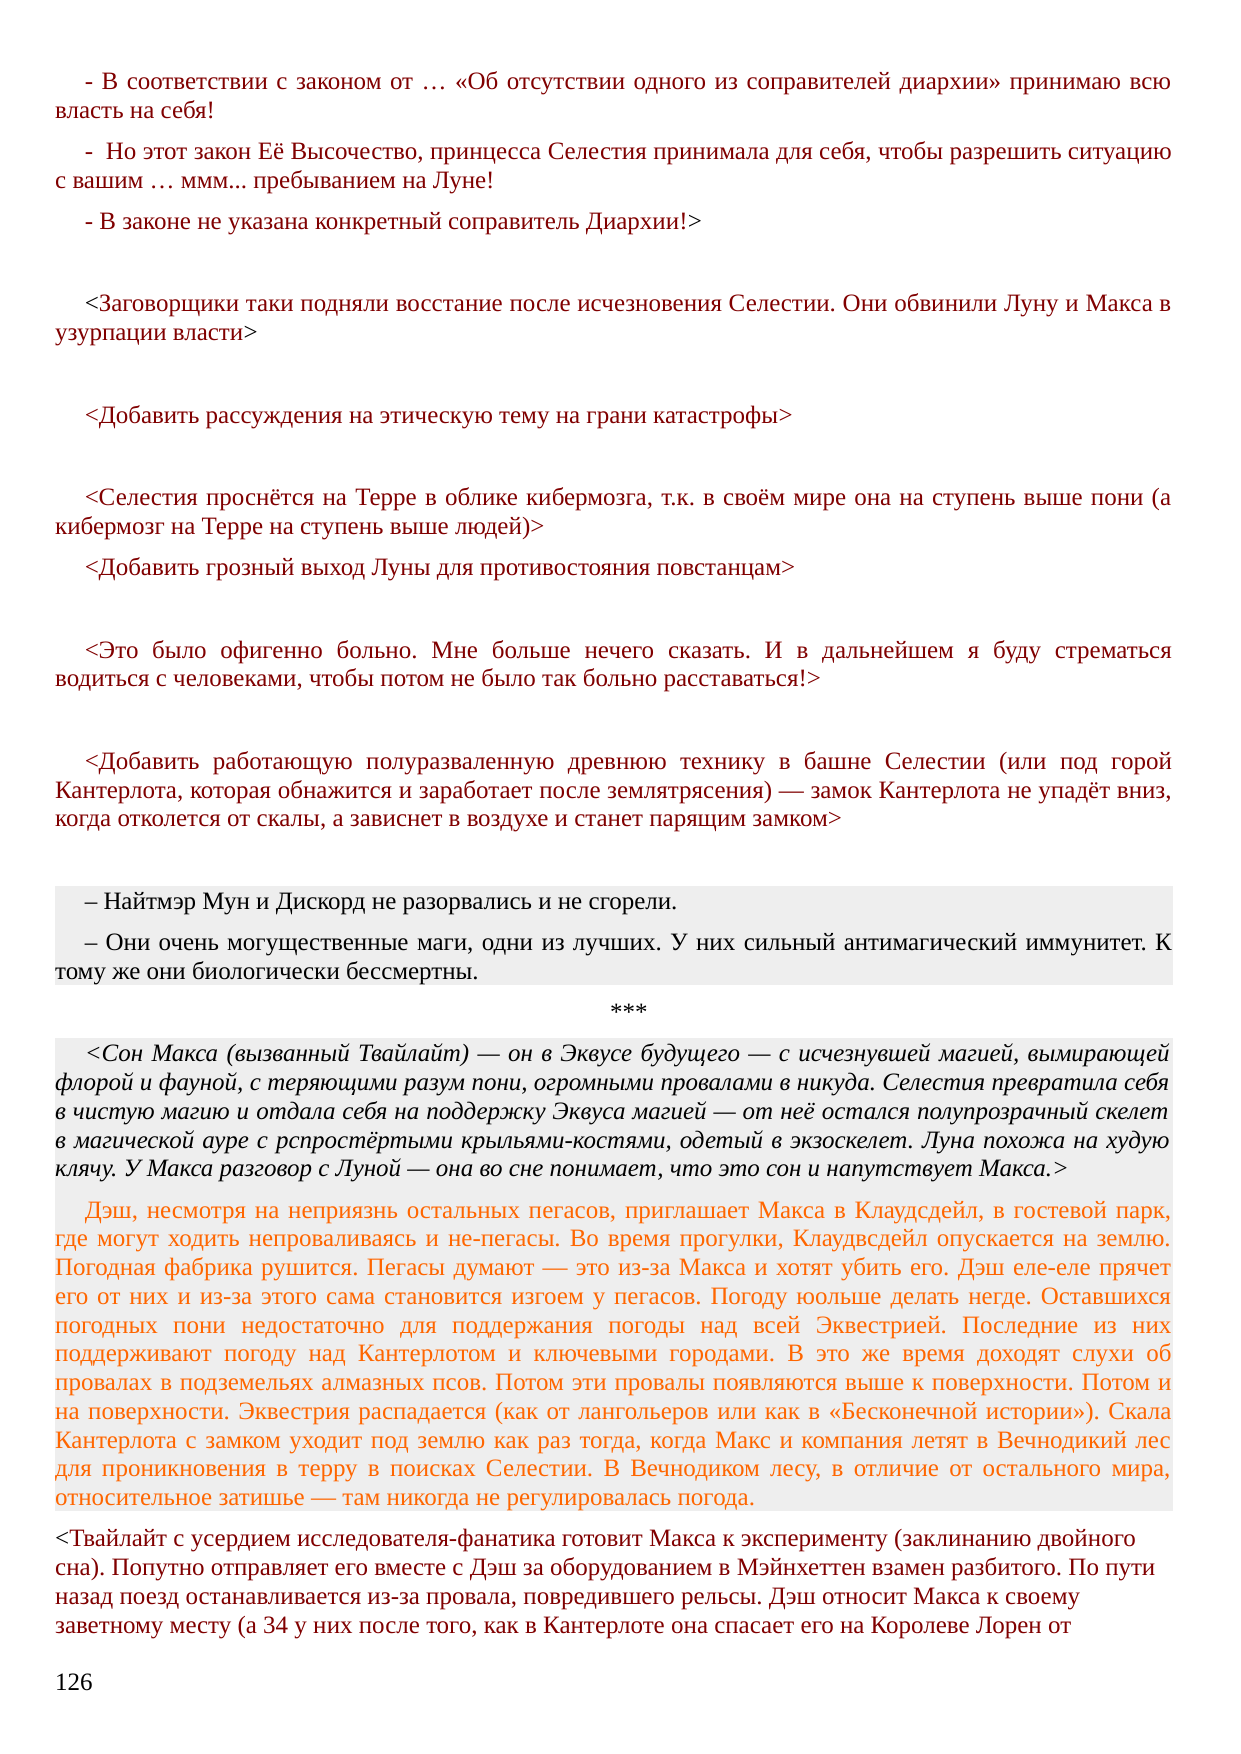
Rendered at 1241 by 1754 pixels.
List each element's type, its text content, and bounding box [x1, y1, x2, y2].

text – Они очень могущественные маги, одни из лучших. У них сильный антимагический иммунитет. К тому же они биологически бессмертны. [55, 927, 1173, 985]
text <Добавить рассуждения на этическую тему на грани катастрофы> [55, 400, 1173, 428]
text <Твайлайт с усердием исследователя-фанатика готовит Макса к эксперименту (заклинанию двойного сна). Попутно отправляет его вместе с Дэш за оборудованием в Мэйнхеттен взамен разбитого. По пути назад поезд останавливается из-за провала, повредившего рельсы. Дэш относит Макса к своему заветному месту (а 34 у них после того, как в Кантерлоте она спасает его на Королеве Лорен от [55, 1523, 1173, 1638]
text <Селестия проснётся на Терре в облике кибермозга, т.к. в своём мире она на ступень выше пони (а кибермозг на Терре на ступень выше людей)> [55, 482, 1173, 540]
text - Но этот закон Её Высочество, принцесса Селестия принимала для себя, чтобы разрешить ситуацию с вашим … ммм... пребыванием на Луне! [55, 136, 1173, 193]
text *** [55, 997, 1173, 1026]
text - В соответствии с законом от … «Об отсутствии одного из соправителей диархии» принимаю всю власть на себя! [55, 66, 1173, 123]
text <Добавить грозный выход Луны для противостояния повстанцам> [55, 552, 1173, 581]
text Дэш, несмотря на неприязнь остальных пегасов, приглашает Макса в Клаудсдейл, в гостевой парк, где могут ходить непроваливаясь и не-пегасы. Во время прогулки, Клаудвсдейл опускается на землю. Погодная фабрика рушится. Пегасы думают — это из-за Макса и хотят убить его. Дэш еле-еле прячет его от них и из-за этого сама становится изгоем у пегасов. Погоду юольше делать негде. Оставшихся погодных пони недостаточно для поддержания погоды над всей Эквестрией. Последние из них поддерживают погоду над Кантерлотом и ключевыми городами. В это же время доходят слухи об провалах в подземельях алмазных псов. Потом эти провалы появляются выше к поверхности. Потом и на поверхности. Эквестрия распадается (как от лангольеров или как в «Бесконечной истории»). Скала Кантерлота с замком уходит под землю как раз тогда, когда Макс и компания летят в Вечнодикий лес для проникновения в терру в поисках Селестии. В Вечнодиком лесу, в отличие от остального мира, относительное затишье — там никогда не регулировалась погода. [55, 1195, 1173, 1511]
text – Найтмэр Мун и Дискорд не разорвались и не сгорели. [55, 886, 1173, 915]
text - В законе не указана конкретный соправитель Диархии!> [55, 206, 1173, 235]
text <Сон Макса (вызванный Твайлайт) — он в Эквусе будущего — с исчезнувшей магией, вымирающей флорой и фауной, с теряющими разум пони, огромными провалами в никуда. Селестия превратила себя в чистую магию и отдала себя на поддержку Эквуса магией — от неё остался полупрозрачный скелет в магической ауре с рспростёртыми крыльями-костями, одетый в экзоскелет. Луна похожа на худую клячу. У Макса разговор с Луной — она во сне понимает, что это сон и напутствует Макса.> [55, 1038, 1173, 1182]
text <Это было офигенно больно. Мне больше нечего сказать. И в дальнейшем я буду стрематься водиться с человеками, чтобы потом не было так больно расставаться!> [55, 635, 1173, 692]
text <Заговорщики таки подняли восстание после исчезновения Селестии. Они обвинили Луну и Макса в узурпации власти> [55, 288, 1173, 346]
text <Добавить работающую полуразваленную древнюю технику в башне Селестии (или под горой Кантерлота, которая обнажится и заработает после землятрясения) — замок Кантерлота не упадёт вниз, когда отколется от скалы, а зависнет в воздухе и станет парящим замком> [55, 746, 1173, 832]
